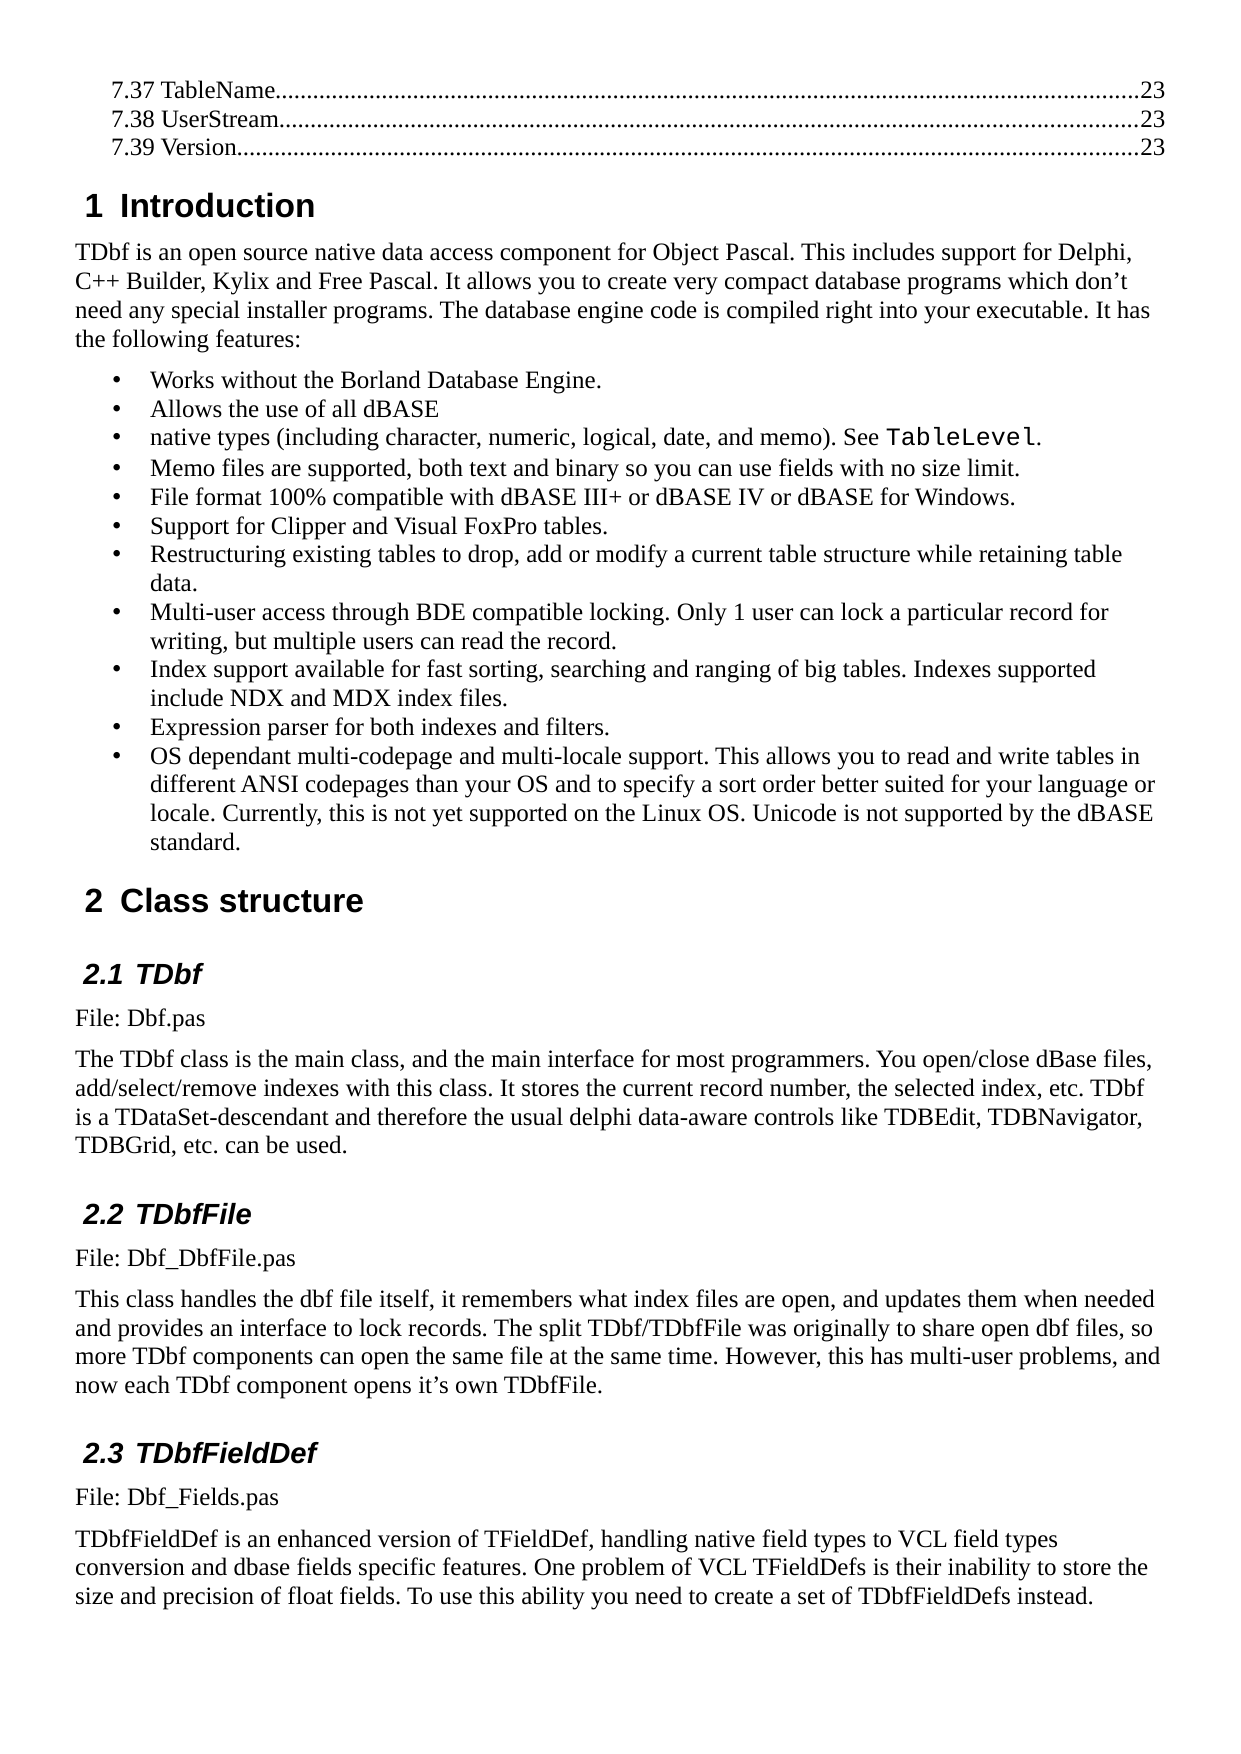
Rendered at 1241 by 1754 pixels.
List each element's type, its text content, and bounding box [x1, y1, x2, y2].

text TDbf is an open source native data access component for Object Pascal. This includes support for Delphi, C++ Builder, Kylix and Free Pascal. It allows you to create very compact database programs which don’t need any special installer programs. The database engine code is compiled right into your executable. It has the following features: [75, 237, 1165, 352]
text 7.39 Version 23 [104, 132, 1165, 161]
list Support for Clipper and Visual FoxPro tables. [112, 511, 1165, 539]
list Memo files are supported, both text and binary so you can use fields with no size limit. [112, 453, 1165, 482]
list OS dependant multi-codepage and multi-locale support. This allows you to read and write tables in different ANSI codepages than your OS and to specify a sort order better suited for your language or locale. Currently, this is not yet supported on the Linux OS. Unicode is not supported by the dBASE standard. [112, 741, 1165, 856]
list Restructuring existing tables to drop, add or modify a current table structure while retaining table data. [112, 539, 1165, 597]
list Works without the Borland Database Engine. [112, 365, 1165, 394]
list Index support available for fast sorting, searching and ranging of big tables. Indexes supported include NDX and MDX index files. [112, 654, 1165, 712]
list Allows the use of all dBASE [112, 394, 1165, 422]
text File: Dbf_DbfFile.pas [75, 1243, 1165, 1271]
list native types (including character, numeric, logical, date, and memo). See TableLevel. [112, 422, 1165, 453]
subtitle TDbfFieldDef [75, 1436, 1165, 1470]
subtitle TDbfFile [75, 1197, 1165, 1230]
subtitle Introduction [75, 186, 1165, 225]
text This class handles the dbf file itself, it remembers what index files are open, and updates them when needed and provides an interface to lock records. The split TDbf/TDbfFile was originally to share open dbf files, so more TDbf components can open the same file at the same time. However, this has multi-user problems, and now each TDbf component opens it’s own TDbfFile. [75, 1284, 1165, 1399]
subtitle Class structure [75, 881, 1165, 919]
text TDbfFieldDef is an enhanced version of TFieldDef, handling native field types to VCL field types conversion and dbase fields specific features. One problem of VCL TFieldDefs is their inability to store the size and precision of float fields. To use this ability you need to create a set of TDbfFieldDefs instead. [75, 1524, 1165, 1610]
subtitle TDbf [75, 957, 1165, 990]
list Expression parser for both indexes and filters. [112, 712, 1165, 741]
list Multi-user access through BDE compatible locking. Only 1 user can lock a particular record for writing, but multiple users can read the record. [112, 597, 1165, 654]
text 7.37 TableName 23 [104, 75, 1165, 104]
text 7.38 UserStream 23 [104, 104, 1165, 132]
text File: Dbf.pas [75, 1003, 1165, 1032]
list File format 100% compatible with dBASE III+ or dBASE IV or dBASE for Windows. [112, 482, 1165, 511]
text File: Dbf_Fields.pas [75, 1482, 1165, 1511]
text The TDbf class is the main class, and the main interface for most programmers. You open/close dBase files, add/select/remove indexes with this class. It stores the current record number, the selected index, etc. TDbf is a TDataSet-descendant and therefore the usual delphi data-aware controls like TDBEdit, TDBNavigator, TDBGrid, etc. can be used. [75, 1044, 1165, 1159]
